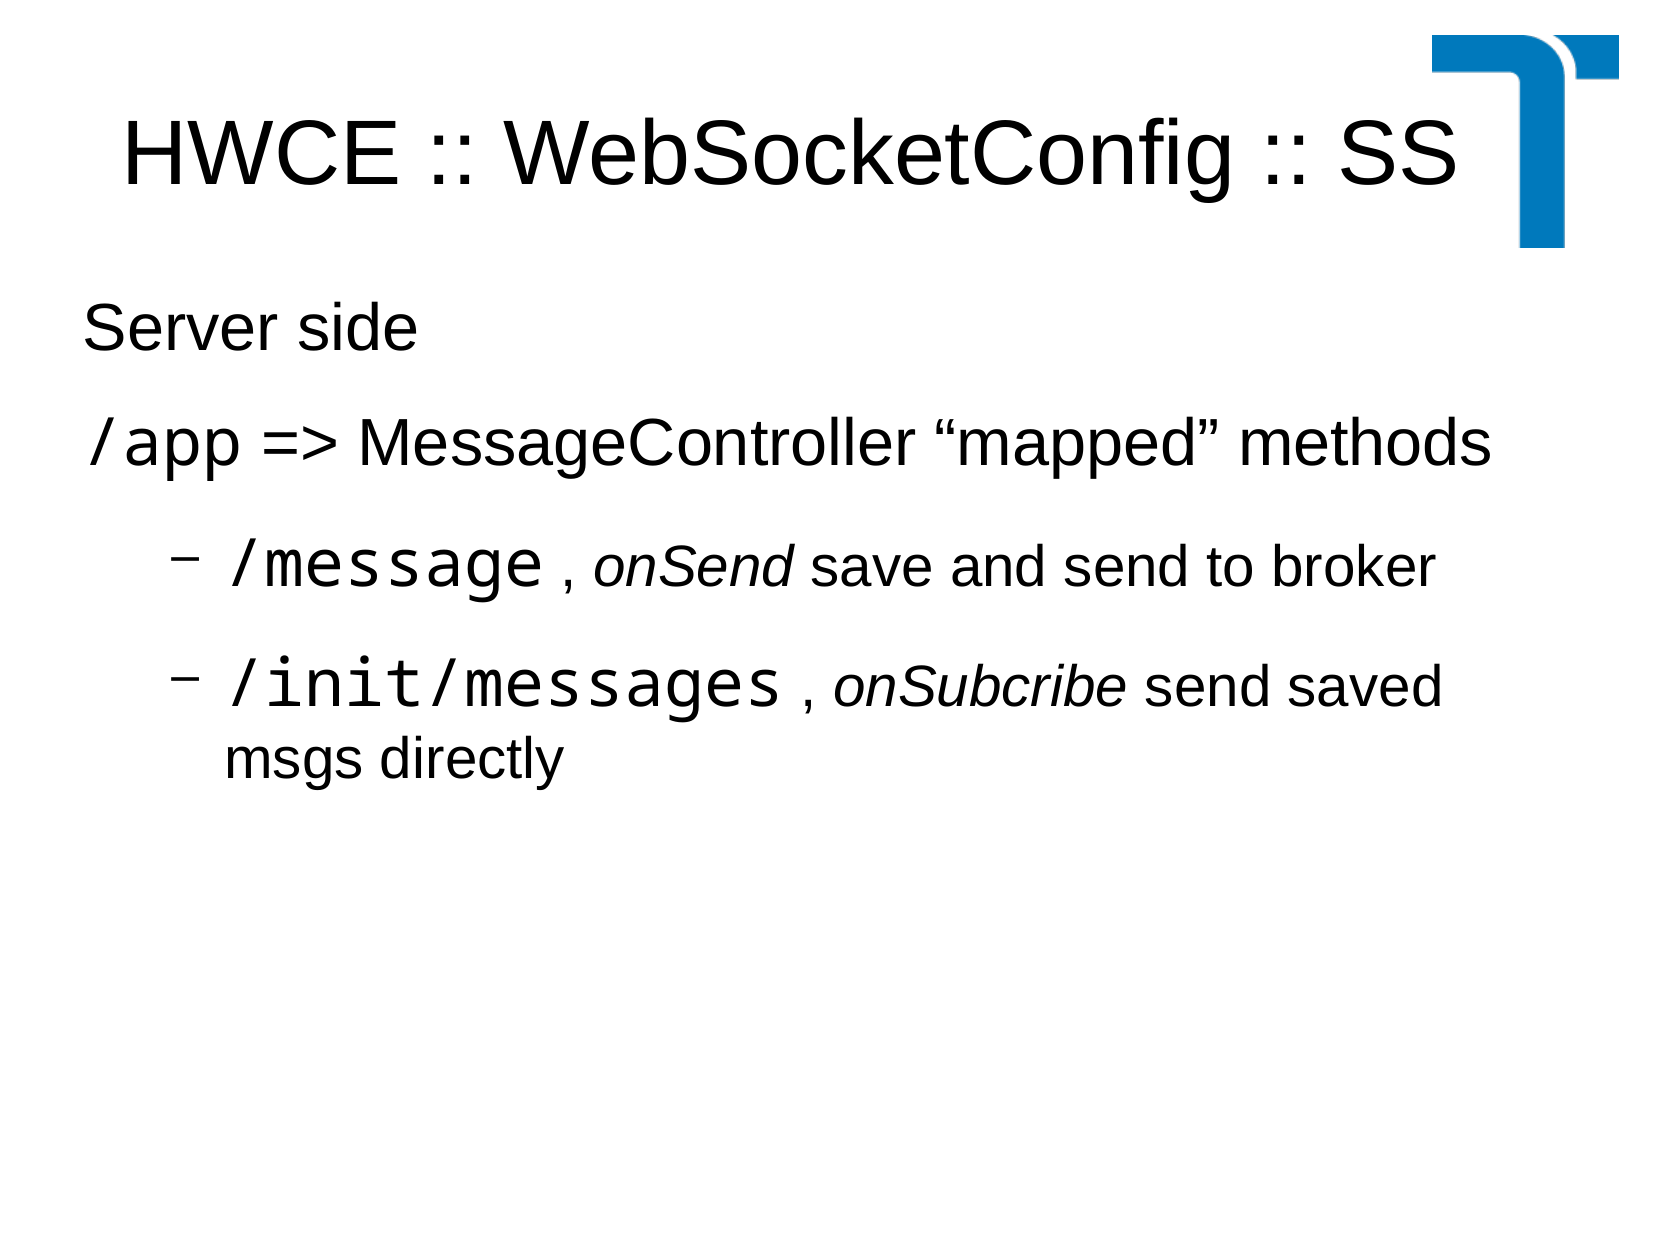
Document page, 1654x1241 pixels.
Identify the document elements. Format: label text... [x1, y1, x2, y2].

list Server side /app => MessageController “mapped” methods /message , onSend save and send to broker /init/messages , onSubcribe send saved msgs directly [82, 290, 1571, 1010]
picture [1432, 35, 1619, 248]
title HWCE :: WebSocketConfig :: SS [82, 49, 1501, 257]
